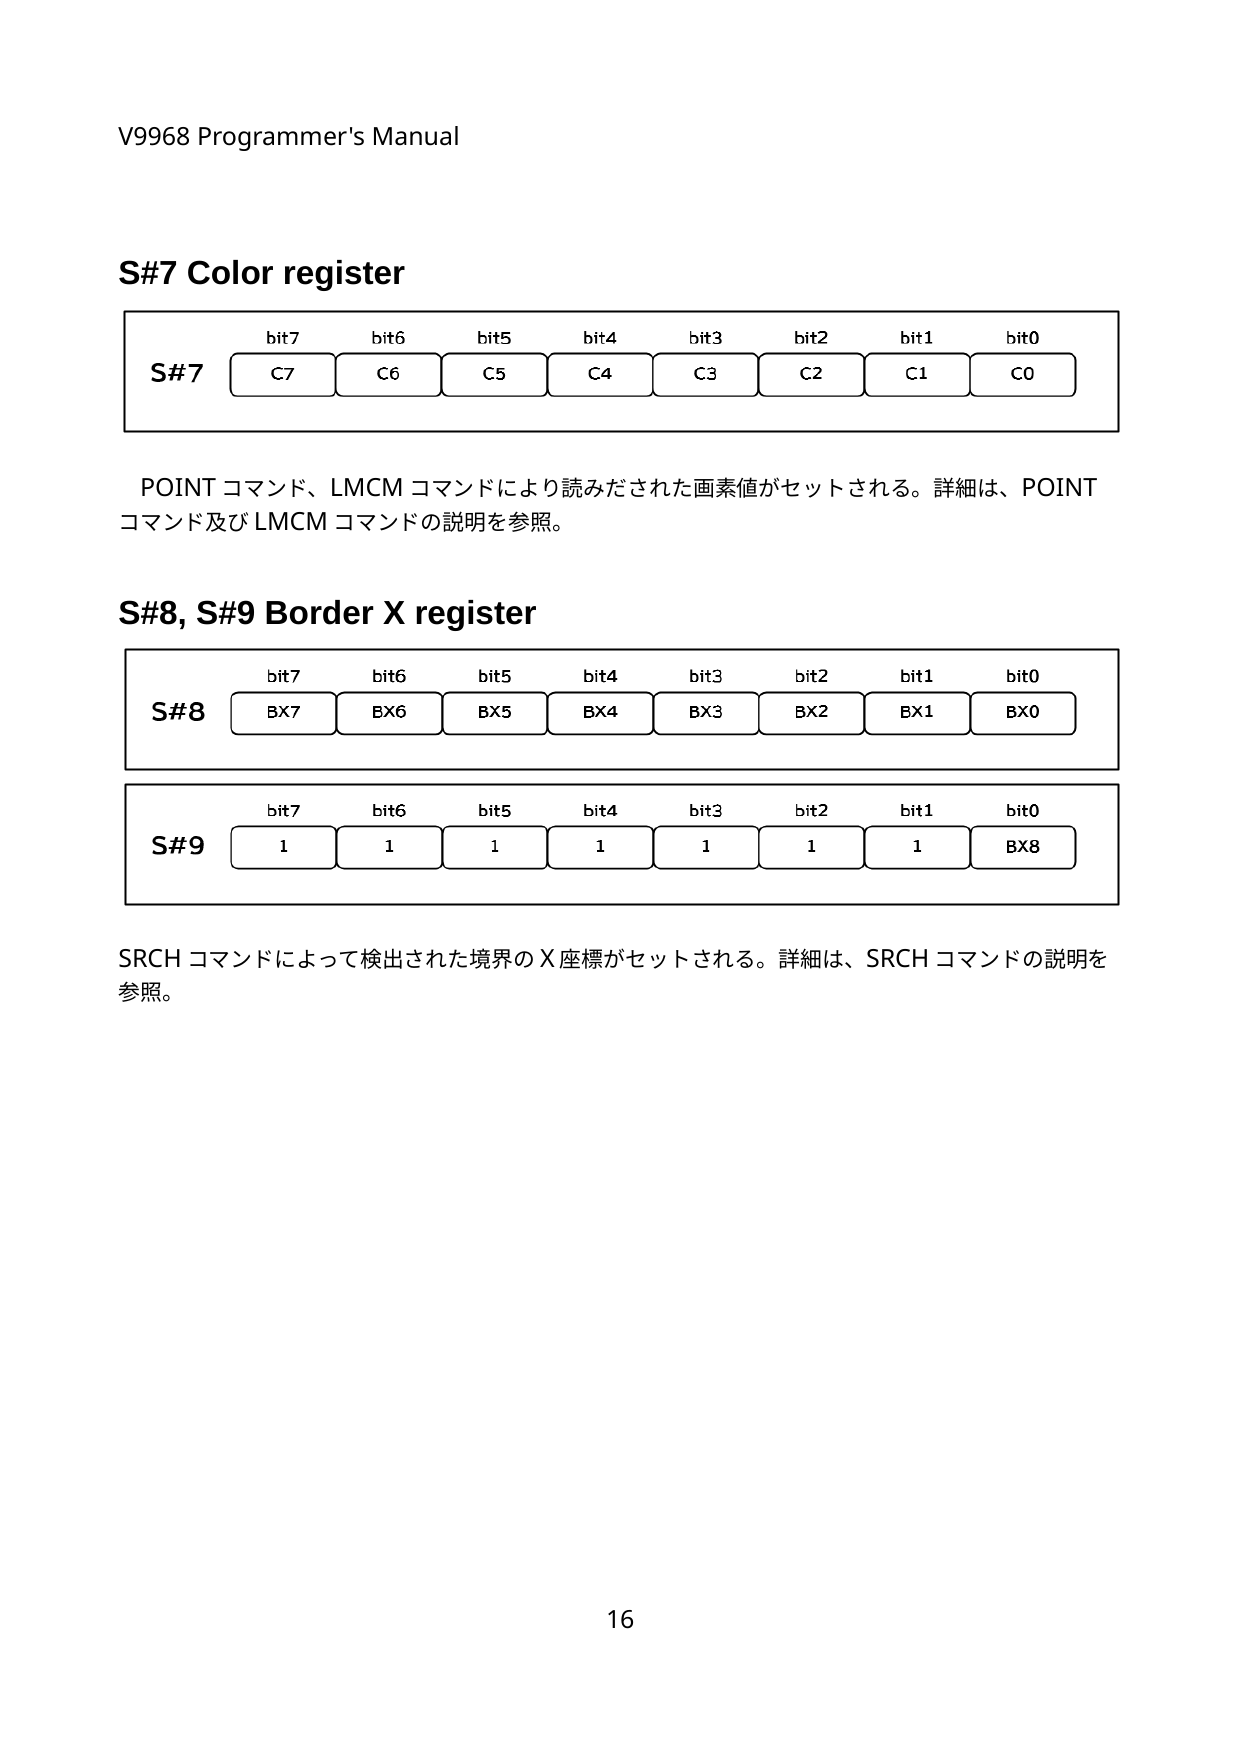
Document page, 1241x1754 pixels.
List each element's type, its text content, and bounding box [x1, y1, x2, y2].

subtitle S#8, S#9 Border X register [118, 593, 1122, 631]
picture [118, 643, 1123, 907]
picture [118, 304, 1123, 436]
text POINTコマンド、LMCMコマンドにより読みだされた画素値がセットされる。詳細は、POINTコマンド及びLMCMコマンドの説明を参照。 [118, 470, 1122, 538]
subtitle S#7 Color register [118, 253, 1122, 292]
text SRCHコマンドによって検出された境界の X座標がセットされる。詳細は、SRCHコマンドの説明を参照。 [118, 941, 1122, 1006]
